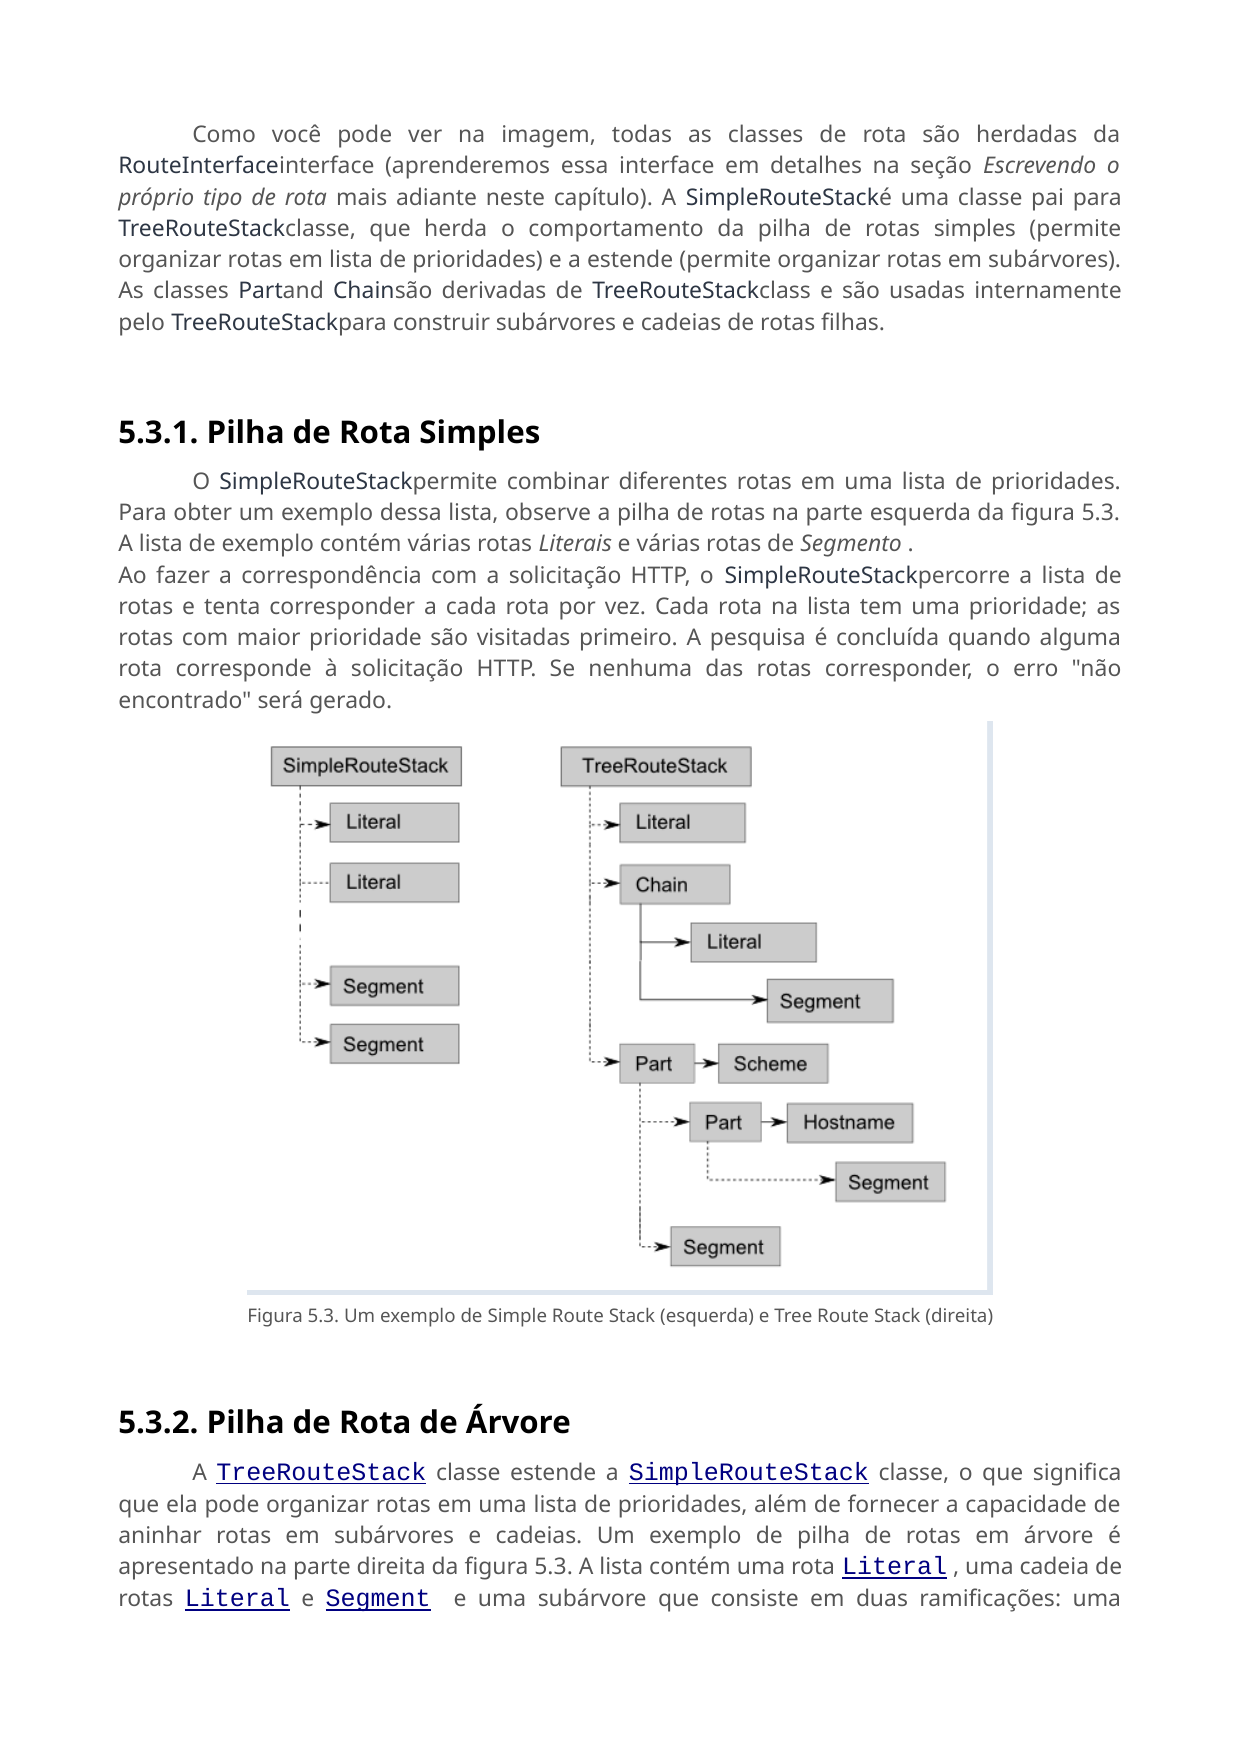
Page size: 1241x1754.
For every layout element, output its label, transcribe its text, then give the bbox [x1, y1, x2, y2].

text Ao fazer a correspondência com a solicitação HTTP, o SimpleRouteStackpercorre a lista de rotas e tenta corresponder a cada rota por vez. Cada rota na lista tem uma prioridade; as rotas com maior prioridade são visitadas primeiro. A pesquisa é concluída quando alguma rota corresponde à solicitação HTTP. Se nenhuma das rotas corresponder, o erro "não encontrado" será gerado. [118, 559, 1122, 715]
subtitle 5.3.1. Pilha de Rota Simples [118, 410, 1122, 452]
text O SimpleRouteStackpermite combinar diferentes rotas em uma lista de prioridades. Para obter um exemplo dessa lista, observe a pilha de rotas na parte esquerda da figura 5.3. A lista de exemplo contém várias rotas Literais e várias rotas de Segmento . [118, 465, 1122, 559]
text A TreeRouteStack classe estende a SimpleRouteStack classe, o que significa que ela pode organizar rotas em uma lista de prioridades, além de fornecer a capacidade de aninhar rotas em subárvores e cadeias. Um exemplo de pilha de rotas em árvore é apresentado na parte direita da figura 5.3. A lista contém uma rota Literal , uma cadeia de rotas Literal e Segment e uma subárvore que consiste em duas ramificações: uma [118, 1456, 1122, 1614]
subtitle 5.3.2. Pilha de Rota de Árvore [118, 1401, 1122, 1443]
picture [241, 715, 988, 1290]
text Como você pode ver na imagem, todas as classes de rota são herdadas da RouteInterfaceinterface (aprenderemos essa interface em detalhes na seção Escrevendo o próprio tipo de rota mais adiante neste capítulo). A SimpleRouteStacké uma classe pai para TreeRouteStackclasse, que herda o comportamento da pilha de rotas simples (permite organizar rotas em lista de prioridades) e a estende (permite organizar rotas em subárvores). As classes Partand Chainsão derivadas de TreeRouteStackclass e são usadas internamente pelo TreeRouteStackpara construir subárvores e cadeias de rotas filhas. [118, 118, 1122, 337]
text Figura 5.3. Um exemplo de Simple Route Stack (esquerda) e Tree Route Stack (direita) [118, 1302, 1122, 1328]
